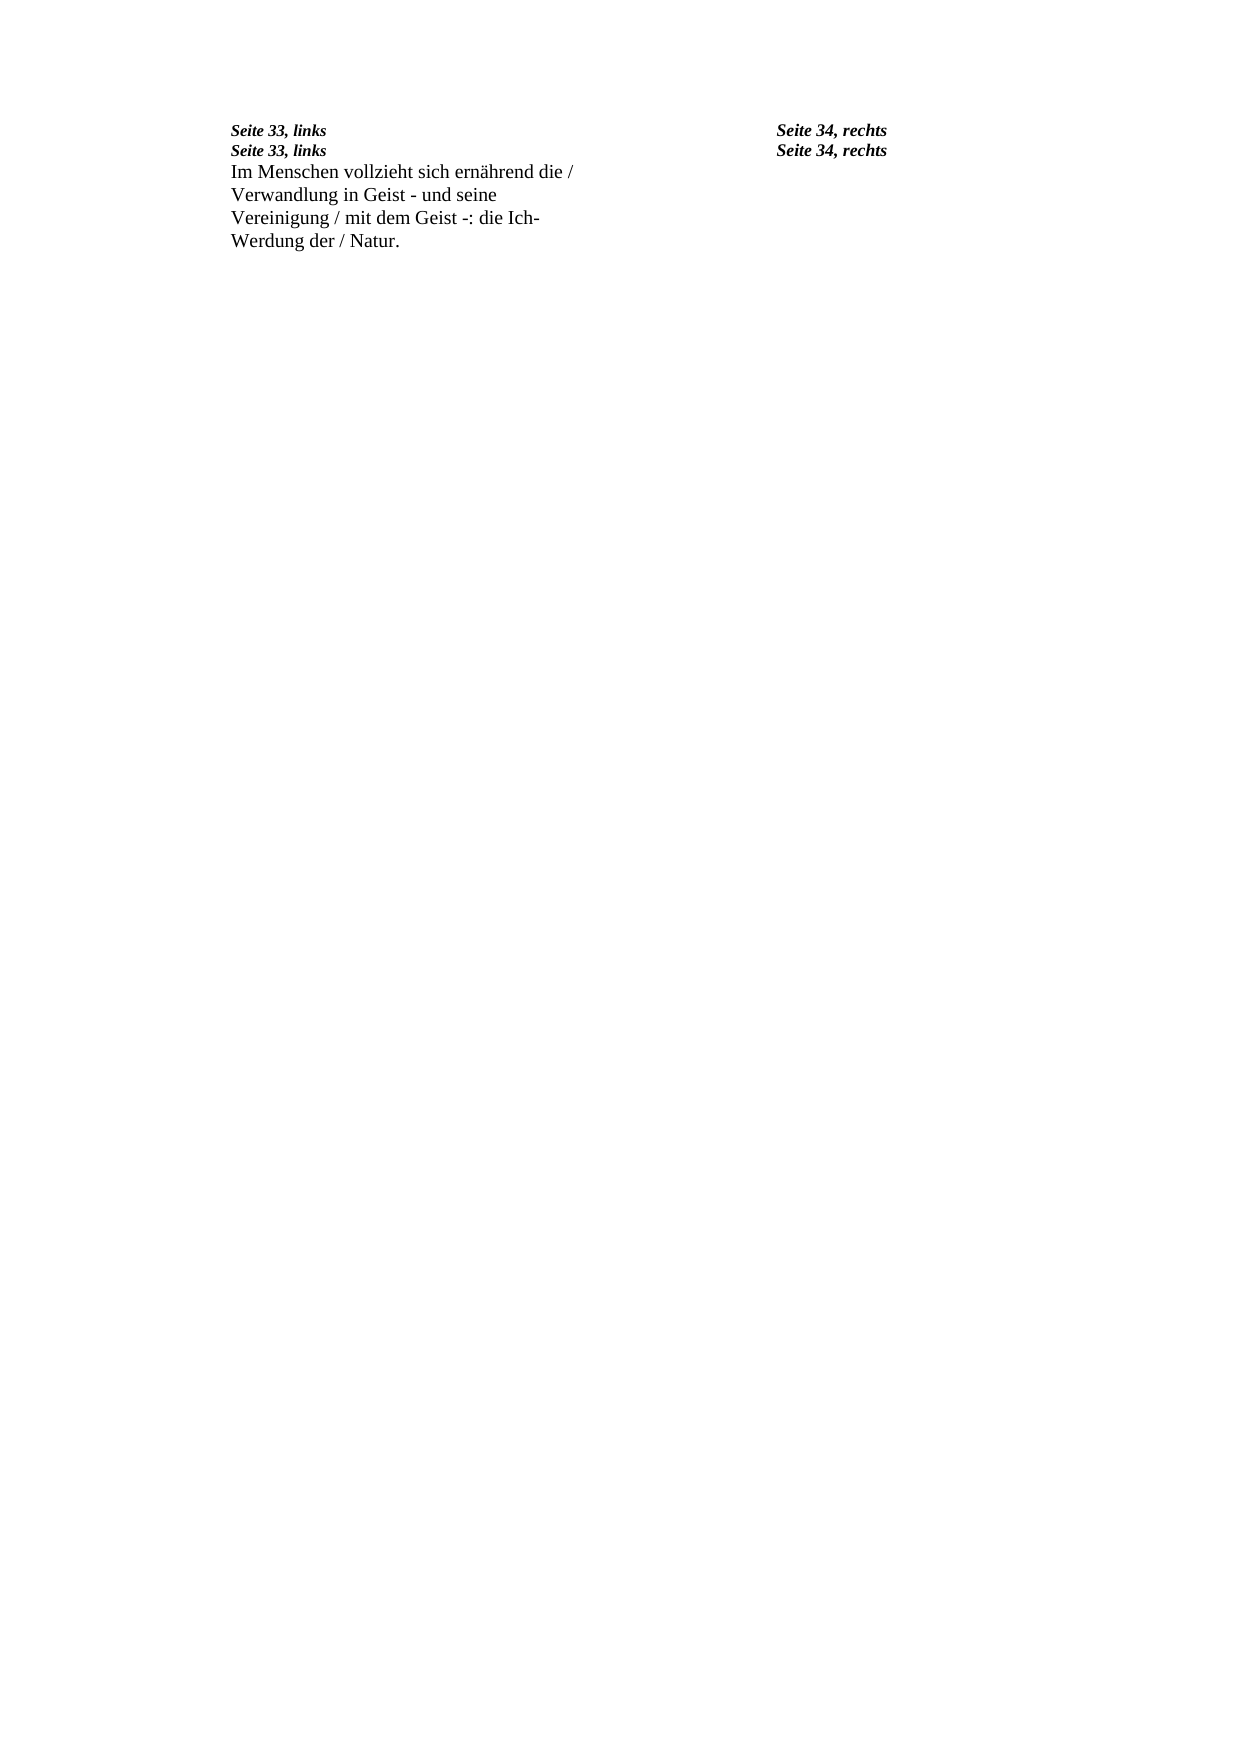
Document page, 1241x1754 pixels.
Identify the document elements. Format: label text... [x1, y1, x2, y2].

text Im Menschen vollzieht sich ernährend die / Verwandlung in Geist - und seine Vereinigung / mit dem Geist -: die Ich- Werdung der / Natur. [231, 160, 609, 252]
